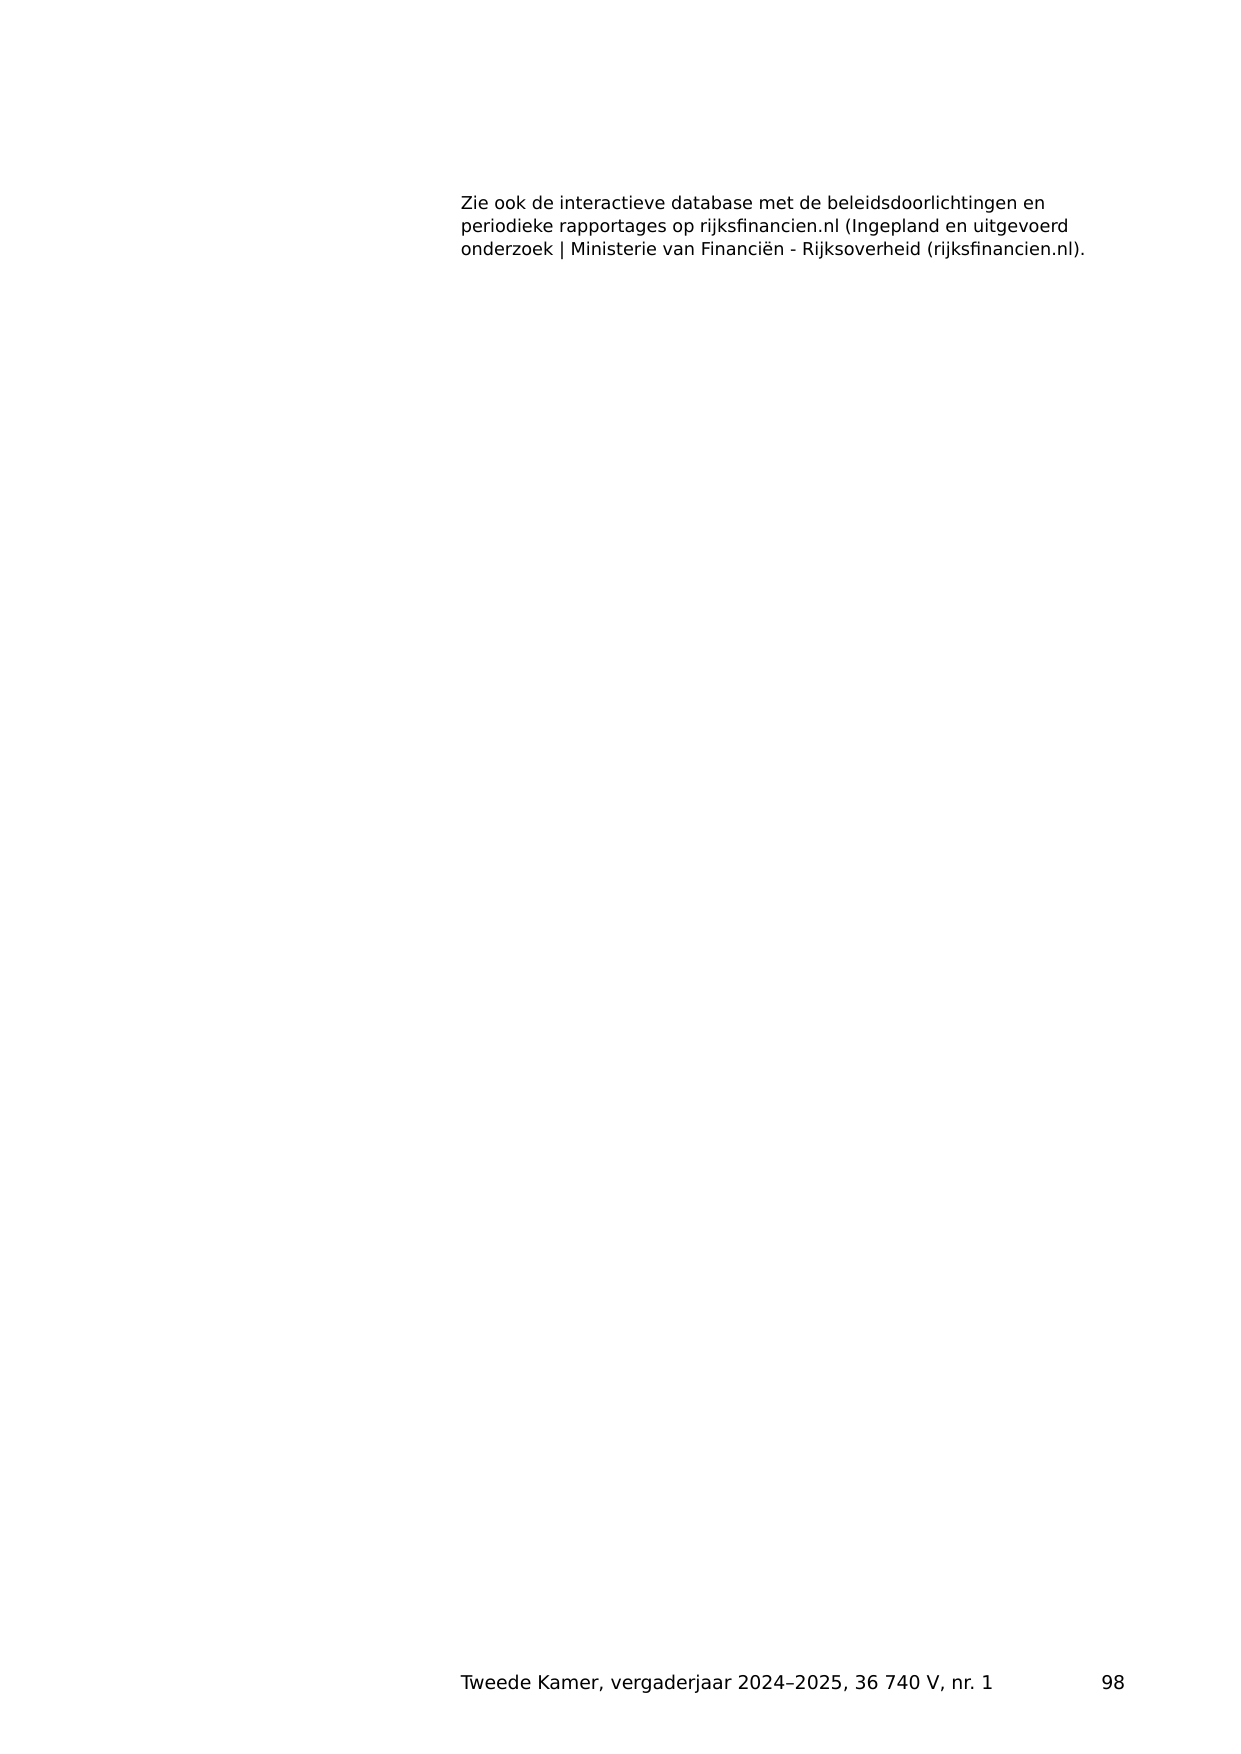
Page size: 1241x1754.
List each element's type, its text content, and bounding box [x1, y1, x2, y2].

text Zie ook de interactieve database met de beleidsdoorlichtingen en periodieke rapportages op rijksfinancien.nl (Ingepland en uitgevoerd onderzoek | Ministerie van Financiën - Rijksoverheid (rijksfinancien.nl). [461, 191, 1125, 259]
